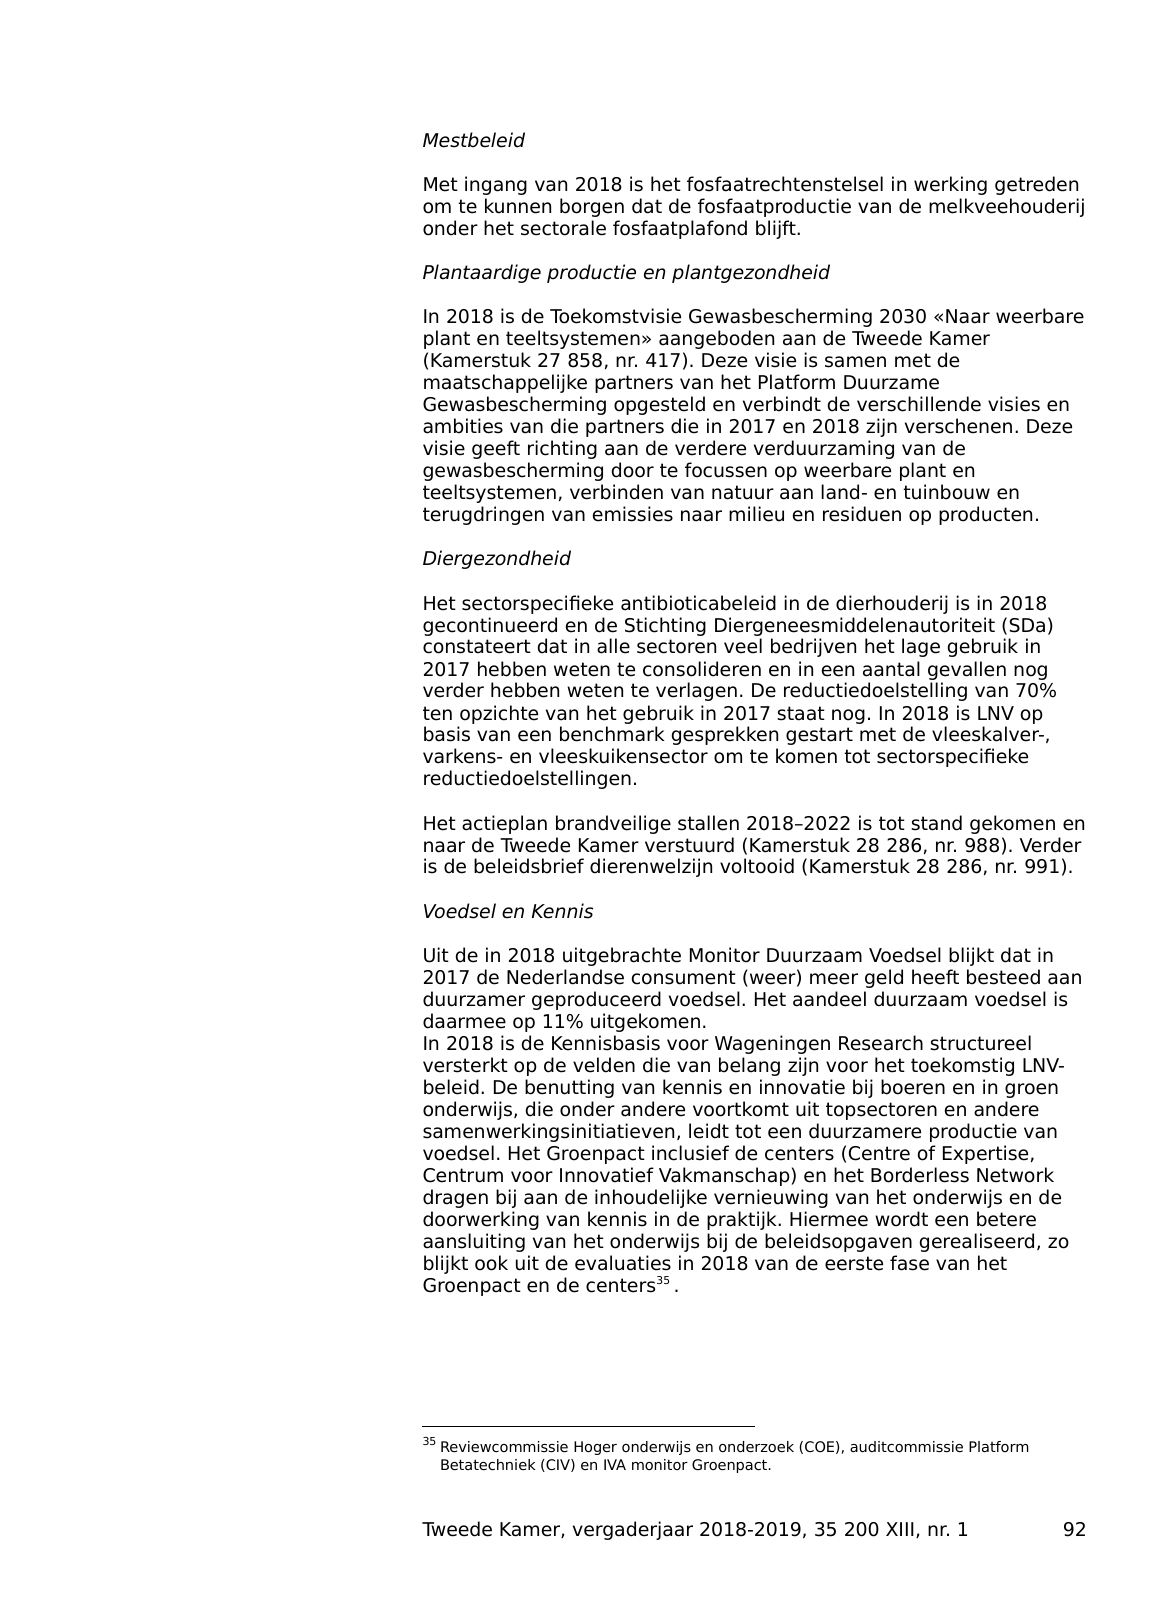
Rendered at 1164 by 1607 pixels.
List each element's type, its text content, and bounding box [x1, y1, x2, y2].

text Het actieplan brandveilige stallen 2018–2022 is tot stand gekomen en naar de Tweede Kamer verstuurd (Kamerstuk 28 286, nr. 988). Verder is de beleidsbrief dierenwelzijn voltooid (Kamerstuk 28 286, nr. 991). [422, 812, 1087, 878]
text Uit de in 2018 uitgebrachte Monitor Duurzaam Voedsel blijkt dat in 2017 de Nederlandse consument (weer) meer geld heeft besteed aan duurzamer geproduceerd voedsel. Het aandeel duurzaam voedsel is daarmee op 11% uitgekomen. [422, 945, 1087, 1033]
subtitle Voedsel en Kennis [422, 901, 1087, 923]
text In 2018 is de Kennisbasis voor Wageningen Research structureel versterkt op de velden die van belang zijn voor het toekomstig LNV-beleid. De benutting van kennis en innovatie bij boeren en in groen onderwijs, die onder andere voortkomt uit topsectoren en andere samenwerkingsinitiatieven, leidt tot een duurzamere productie van voedsel. Het Groenpact inclusief de centers (Centre of Expertise, Centrum voor Innovatief Vakmanschap) en het Borderless Network dragen bij aan de inhoudelijke vernieuwing van het onderwijs en de doorwerking van kennis in de praktijk. Hiermee wordt een betere aansluiting van het onderwijs bij de beleidsopgaven gerealiseerd, zo blijkt ook uit de evaluaties in 2018 van de eerste fase van het Groenpact en de centers. [422, 1033, 1087, 1296]
text Reviewcommissie Hoger onderwijs en onderzoek (COE), auditcommissie Platform Betatechniek (CIV) en IVA monitor Groenpact. [422, 1435, 1087, 1474]
subtitle Plantaardige productie en plantgezondheid [422, 262, 1087, 284]
text In 2018 is de Toekomstvisie Gewasbescherming 2030 «Naar weerbare plant en teeltsystemen» aangeboden aan de Tweede Kamer (Kamerstuk 27 858, nr. 417). Deze visie is samen met de maatschappelijke partners van het Platform Duurzame Gewasbescherming opgesteld en verbindt de verschillende visies en ambities van die partners die in 2017 en 2018 zijn verschenen. Deze visie geeft richting aan de verdere verduurzaming van de gewasbescherming door te focussen op weerbare plant en teeltsystemen, verbinden van natuur aan land- en tuinbouw en terugdringen van emissies naar milieu en residuen op producten. [422, 306, 1087, 526]
text Met ingang van 2018 is het fosfaatrechtenstelsel in werking getreden om te kunnen borgen dat de fosfaatproductie van de melkveehouderij onder het sectorale fosfaatplafond blijft. [422, 174, 1087, 240]
subtitle Mestbeleid [422, 130, 1087, 152]
text Het sectorspecifieke antibioticabeleid in de dierhouderij is in 2018 gecontinueerd en de Stichting Diergeneesmiddelenautoriteit (SDa) constateert dat in alle sectoren veel bedrijven het lage gebruik in 2017 hebben weten te consolideren en in een aantal gevallen nog verder hebben weten te verlagen. De reductiedoelstelling van 70% ten opzichte van het gebruik in 2017 staat nog. In 2018 is LNV op basis van een benchmark gesprekken gestart met de vleeskalver-, varkens- en vleeskuikensector om te komen tot sectorspecifieke reductiedoelstellingen. [422, 592, 1087, 790]
subtitle Diergezondheid [422, 548, 1087, 570]
